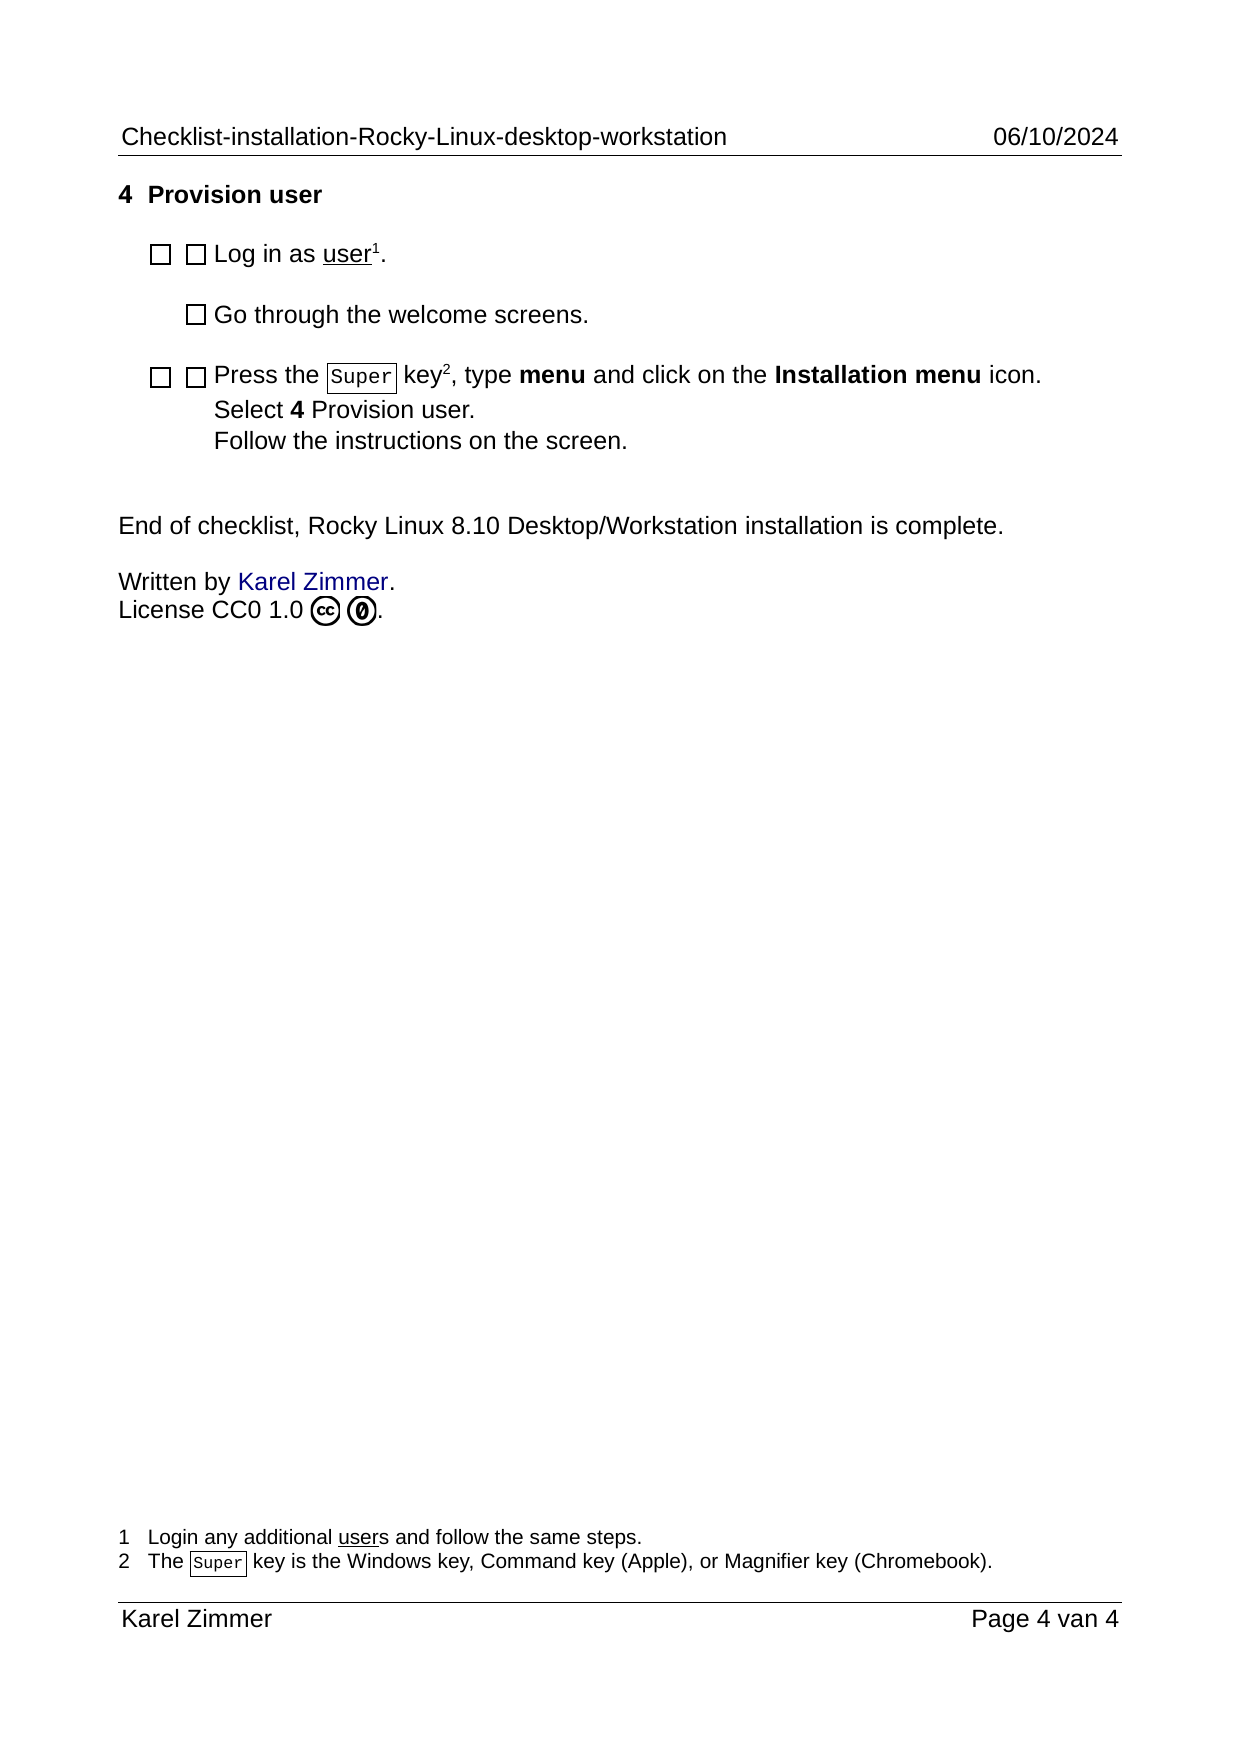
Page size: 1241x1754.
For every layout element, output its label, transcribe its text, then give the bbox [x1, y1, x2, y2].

table_cell [118, 300, 142, 330]
table_header [177, 239, 213, 269]
table_cell [177, 330, 213, 360]
table_cell [142, 269, 177, 300]
table_cell [177, 269, 213, 300]
picture [347, 596, 377, 626]
table_cell [142, 330, 177, 360]
table_cell [118, 269, 142, 300]
table_cell [213, 269, 1122, 300]
table_cell [118, 360, 142, 395]
table_cell Follow the instructions on the screen. [213, 425, 1122, 456]
table_cell [177, 425, 213, 456]
table_cell [118, 425, 142, 456]
table_cell [142, 425, 177, 456]
picture [310, 596, 340, 626]
table_cell Press the Super key, type menu and click on the Installation menu icon. [213, 360, 1122, 395]
table_cell [177, 360, 213, 395]
table_cell [213, 330, 1122, 360]
table_cell [142, 395, 177, 425]
table_cell [118, 395, 142, 425]
text End of checklist, Rocky Linux 8.10 Desktop/Workstation installation is complete. [118, 512, 1122, 540]
table_cell Go through the welcome screens. [213, 300, 1122, 330]
table_cell [142, 360, 177, 395]
text . [377, 596, 1122, 625]
table_header Log in as USER. [213, 239, 1122, 269]
text License CC0 1.0 [118, 596, 310, 625]
table_cell [118, 330, 142, 360]
table_cell [142, 300, 177, 330]
list Provision user [118, 177, 1122, 211]
text Written by Karel Zimmer. [118, 568, 1122, 596]
table_header [118, 239, 142, 269]
table_cell [177, 395, 213, 425]
table_header [142, 239, 177, 269]
table_cell Select 4 Provision user. [213, 395, 1122, 425]
table_cell [177, 300, 213, 330]
